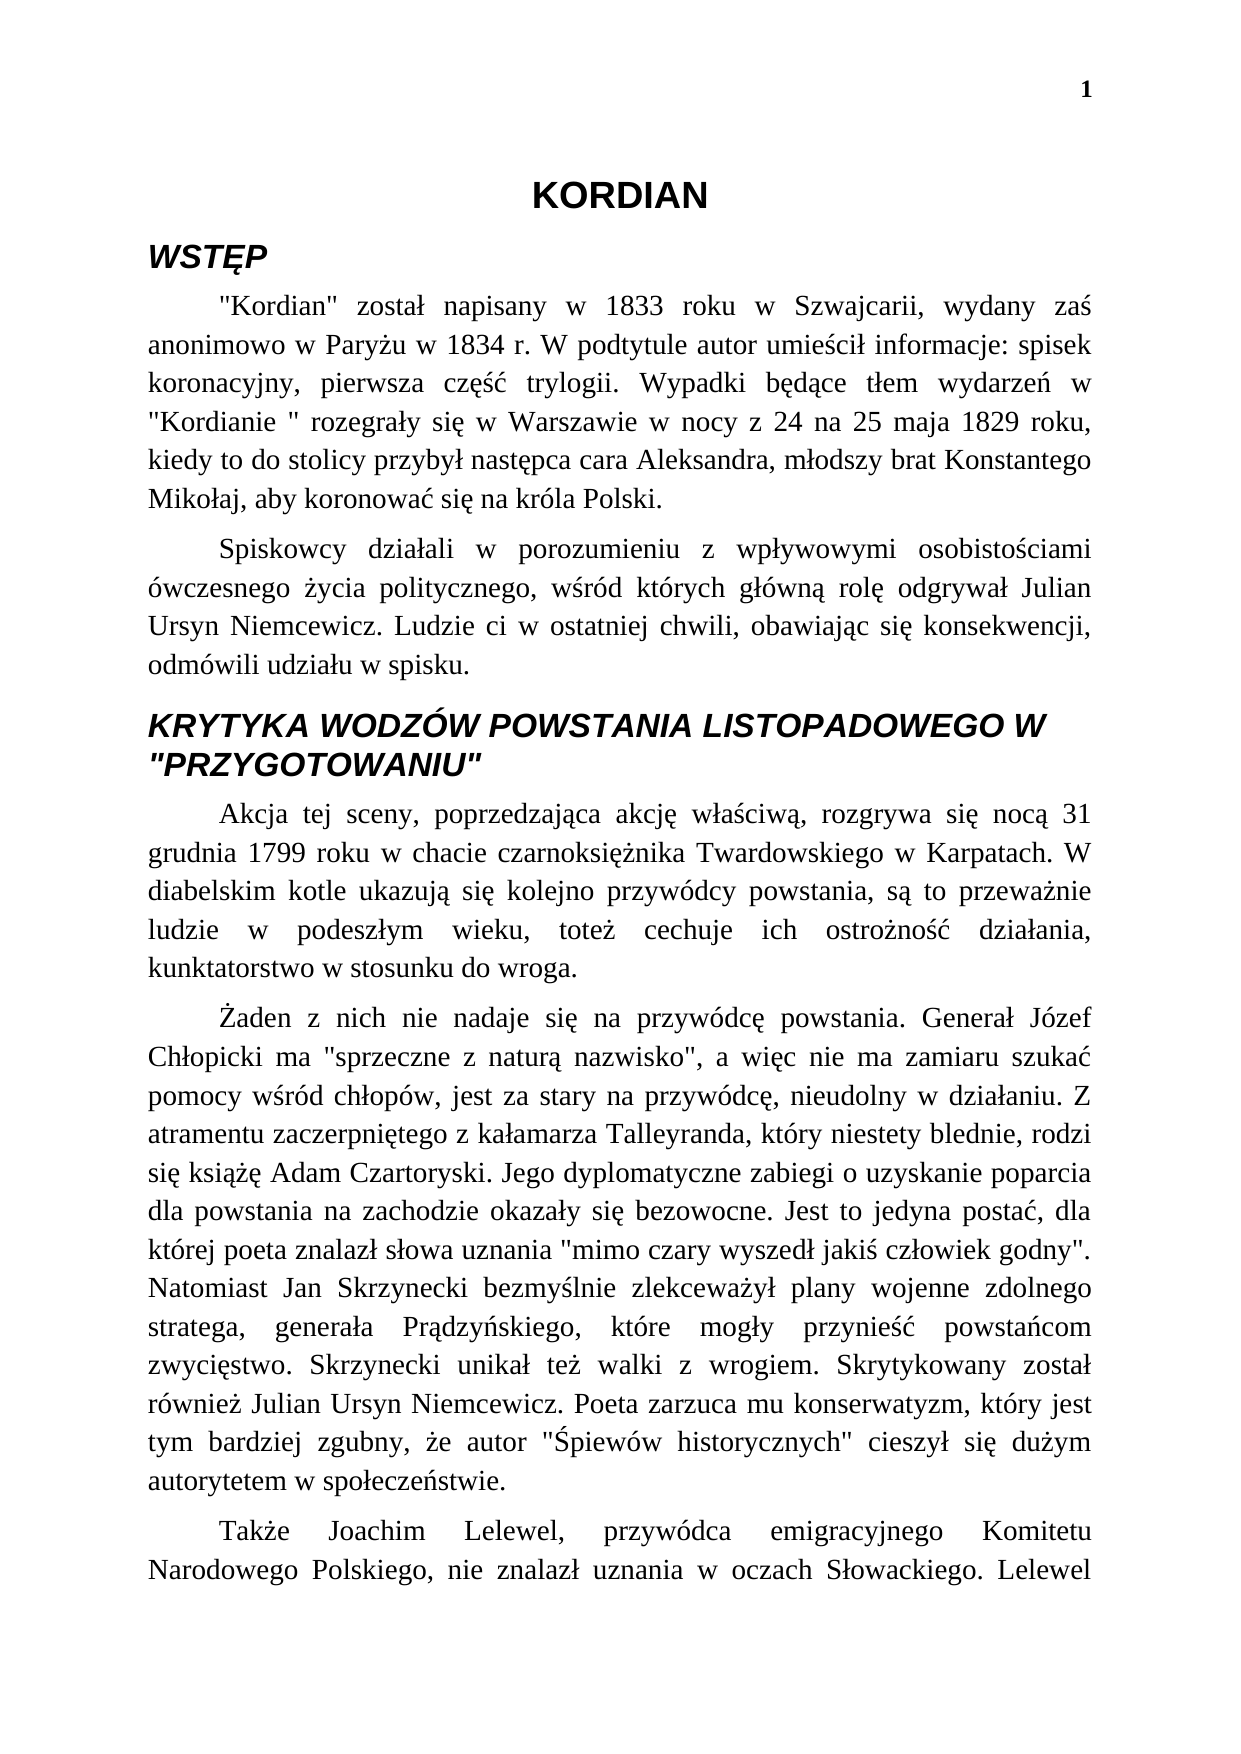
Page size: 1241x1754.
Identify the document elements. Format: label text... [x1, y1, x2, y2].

text Żaden z nich nie nadaje się na przywódcę powstania. Generał Józef Chłopicki ma "sprzeczne z naturą nazwisko", a więc nie ma zamiaru szukać pomocy wśród chłopów, jest za stary na przywódcę, nieudolny w działaniu. Z atramentu zaczerpniętego z kałamarza Talleyranda, który niestety blednie, rodzi się książę Adam Czartoryski. Jego dyplomatyczne zabiegi o uzyskanie poparcia dla powstania na zachodzie okazały się bezowocne. Jest to jedyna postać, dla której poeta znalazł słowa uznania "mimo czary wyszedł jakiś człowiek godny". Natomiast Jan Skrzynecki bezmyślnie zlekceważył plany wojenne zdolnego stratega, generała Prądzyńskiego, które mogły przynieść powstańcom zwycięstwo. Skrzynecki unikał też walki z wrogiem. Skrytykowany został również Julian Ursyn Niemcewicz. Poeta zarzuca mu konserwatyzm, który jest tym bardziej zgubny, że autor "Śpiewów historycznych" cieszył się dużym autorytetem w społeczeństwie. [148, 1001, 1092, 1497]
subtitle WSTĘP [148, 237, 1092, 276]
subtitle KORDIAN [148, 173, 1092, 216]
text Spiskowcy działali w porozumieniu z wpływowymi osobistościami ówczesnego życia politycznego, wśród których główną rolę odgrywał Julian Ursyn Niemcewicz. Ludzie ci w ostatniej chwili, obawiając się konsekwencji, odmówili udziału w spisku. [148, 531, 1092, 681]
text "Kordian" został napisany w 1833 roku w Szwajcarii, wydany zaś anonimowo w Paryżu w 1834 r. W podtytule autor umieścił informacje: spisek koronacyjny, pierwsza część trylogii. Wypadki będące tłem wydarzeń w "Kordianie " rozegrały się w Warszawie w nocy z 24 na 25 maja 1829 roku, kiedy to do stolicy przybył następca cara Aleksandra, młodszy brat Konstantego Mikołaj, aby koronować się na króla Polski. [148, 288, 1092, 514]
text Także Joachim Lelewel, przywódca emigracyjnego Komitetu Narodowego Polskiego, nie znalazł uznania w oczach Słowackiego. Lelewel [148, 1513, 1092, 1586]
subtitle KRYTYKA WODZÓW POWSTANIA LISTOPADOWEGO W "PRZYGOTOWANIU" [148, 706, 1092, 784]
text Akcja tej sceny, poprzedzająca akcję właściwą, rozgrywa się nocą 31 grudnia 1799 roku w chacie czarnoksiężnika Twardowskiego w Karpatach. W diabelskim kotle ukazują się kolejno przywódcy powstania, są to przeważnie ludzie w podeszłym wieku, toteż cechuje ich ostrożność działania, kunktatorstwo w stosunku do wroga. [148, 796, 1092, 984]
